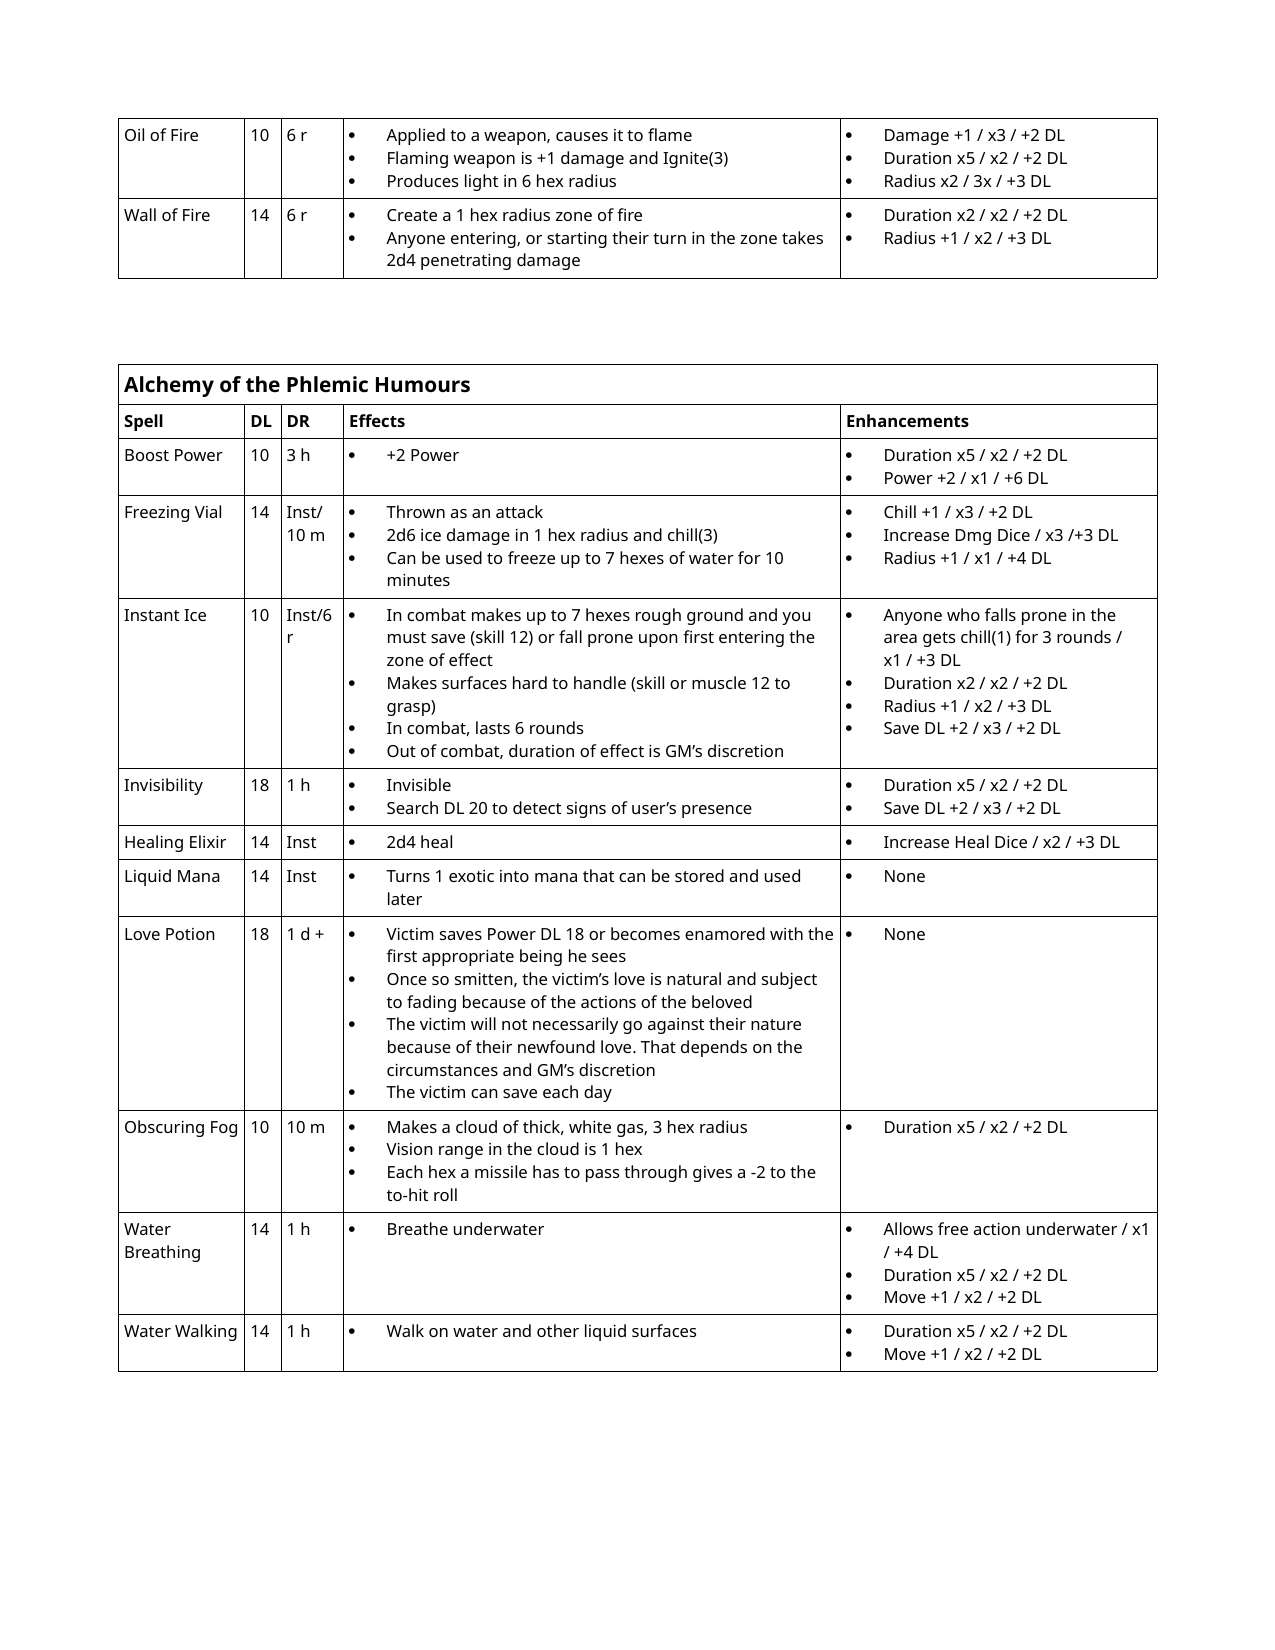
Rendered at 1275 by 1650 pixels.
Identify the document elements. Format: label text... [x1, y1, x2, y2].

table_cell 10 [245, 439, 281, 495]
table_cell Water Walking [119, 1315, 244, 1371]
table_cell 14 [245, 1315, 281, 1371]
table_cell 14 [245, 1213, 281, 1314]
table_cell Duration x5 / x2 / +2 DL Power +2 / x1 / +6 DL [841, 439, 1157, 495]
table_cell Water Breathing [119, 1213, 244, 1314]
table_cell 2d4 heal [344, 826, 840, 859]
table_cell Wall of Fire [119, 199, 244, 277]
table_cell 10 [245, 119, 281, 198]
table_cell Instant Ice [119, 599, 244, 768]
table_cell Anyone who falls prone in the area gets chill(1) for 3 rounds / x1 / +3 DL Duration x2 / x2 / +2 DL Radius +1 / x2 / +3 DL Save DL +2 / x3 / +2 DL [841, 599, 1157, 768]
table_cell Chill +1 / x3 / +2 DL Increase Dmg Dice / x3 /+3 DL Radius +1 / x1 / +4 DL [841, 496, 1157, 597]
table_cell Damage +1 / x3 / +2 DL Duration x5 / x2 / +2 DL Radius x2 / 3x / +3 DL [841, 119, 1157, 198]
table_cell 14 [245, 199, 281, 277]
table_cell 1 d + [282, 917, 343, 1109]
table_cell Duration x5 / x2 / +2 DL Save DL +2 / x3 / +2 DL [841, 769, 1157, 825]
table_cell Obscuring Fog [119, 1111, 244, 1212]
table_cell Oil of Fire [119, 119, 244, 198]
table_cell 1 h [282, 769, 343, 825]
table_cell Spell [119, 405, 244, 438]
table_cell 1 h [282, 1315, 343, 1371]
table_cell Duration x2 / x2 / +2 DL Radius +1 / x2 / +3 DL [841, 199, 1157, 277]
table_cell Freezing Vial [119, 496, 244, 597]
table_cell Love Potion [119, 917, 244, 1109]
table_cell None [841, 917, 1157, 1109]
table_cell 6 r [282, 199, 343, 277]
table_cell Effects [344, 405, 840, 438]
table_cell Invisible Search DL 20 to detect signs of user’s presence [344, 769, 840, 825]
table_cell +2 Power [344, 439, 840, 495]
table_cell Thrown as an attack 2d6 ice damage in 1 hex radius and chill(3) Can be used to freeze up to 7 hexes of water for 10 minutes [344, 496, 840, 597]
table_cell Enhancements [841, 405, 1157, 438]
table_header Alchemy of the Phlemic Humours [119, 365, 1157, 404]
table_cell Inst [282, 860, 343, 916]
table_cell 6 r [282, 119, 343, 198]
table_cell 10 [245, 599, 281, 768]
table_cell 10 [245, 1111, 281, 1212]
table_cell Breathe underwater [344, 1213, 840, 1314]
table_cell 14 [245, 826, 281, 859]
table_cell Increase Heal Dice / x2 / +3 DL [841, 826, 1157, 859]
table_cell Healing Elixir [119, 826, 244, 859]
table_cell 14 [245, 860, 281, 916]
table_cell DL [245, 405, 281, 438]
table_cell Applied to a weapon, causes it to flame Flaming weapon is +1 damage and Ignite(3) Produces light in 6 hex radius [344, 119, 840, 198]
table_cell Makes a cloud of thick, white gas, 3 hex radius Vision range in the cloud is 1 hex Each hex a missile has to pass through gives a -2 to the to-hit roll [344, 1111, 840, 1212]
table_cell Allows free action underwater / x1 / +4 DL Duration x5 / x2 / +2 DL Move +1 / x2 / +2 DL [841, 1213, 1157, 1314]
table_cell None [841, 860, 1157, 916]
table_cell Walk on water and other liquid surfaces [344, 1315, 840, 1371]
table_cell Inst [282, 826, 343, 859]
table_cell Victim saves Power DL 18 or becomes enamored with the first appropriate being he sees Once so smitten, the victim’s love is natural and subject to fading because of the actions of the beloved The victim will not necessarily go against their nature because of their newfound love. That depends on the circumstances and GM’s discretion The victim can save each day [344, 917, 840, 1109]
table_cell 18 [245, 769, 281, 825]
table_cell Create a 1 hex radius zone of fire Anyone entering, or starting their turn in the zone takes 2d4 penetrating damage [344, 199, 840, 277]
table_cell Inst/6 r [282, 599, 343, 768]
table_cell Turns 1 exotic into mana that can be stored and used later [344, 860, 840, 916]
table_cell 1 h [282, 1213, 343, 1314]
table_cell 10 m [282, 1111, 343, 1212]
table_cell Duration x5 / x2 / +2 DL Move +1 / x2 / +2 DL [841, 1315, 1157, 1371]
table_cell DR [282, 405, 343, 438]
table_cell In combat makes up to 7 hexes rough ground and you must save (skill 12) or fall prone upon first entering the zone of effect Makes surfaces hard to handle (skill or muscle 12 to grasp) In combat, lasts 6 rounds Out of combat, duration of effect is GM’s discretion [344, 599, 840, 768]
table_cell 14 [245, 496, 281, 597]
table_cell Invisibility [119, 769, 244, 825]
table_cell Boost Power [119, 439, 244, 495]
table_cell 18 [245, 917, 281, 1109]
table_cell Liquid Mana [119, 860, 244, 916]
table_cell 3 h [282, 439, 343, 495]
table_cell Duration x5 / x2 / +2 DL [841, 1111, 1157, 1212]
table_cell Inst/10 m [282, 496, 343, 597]
